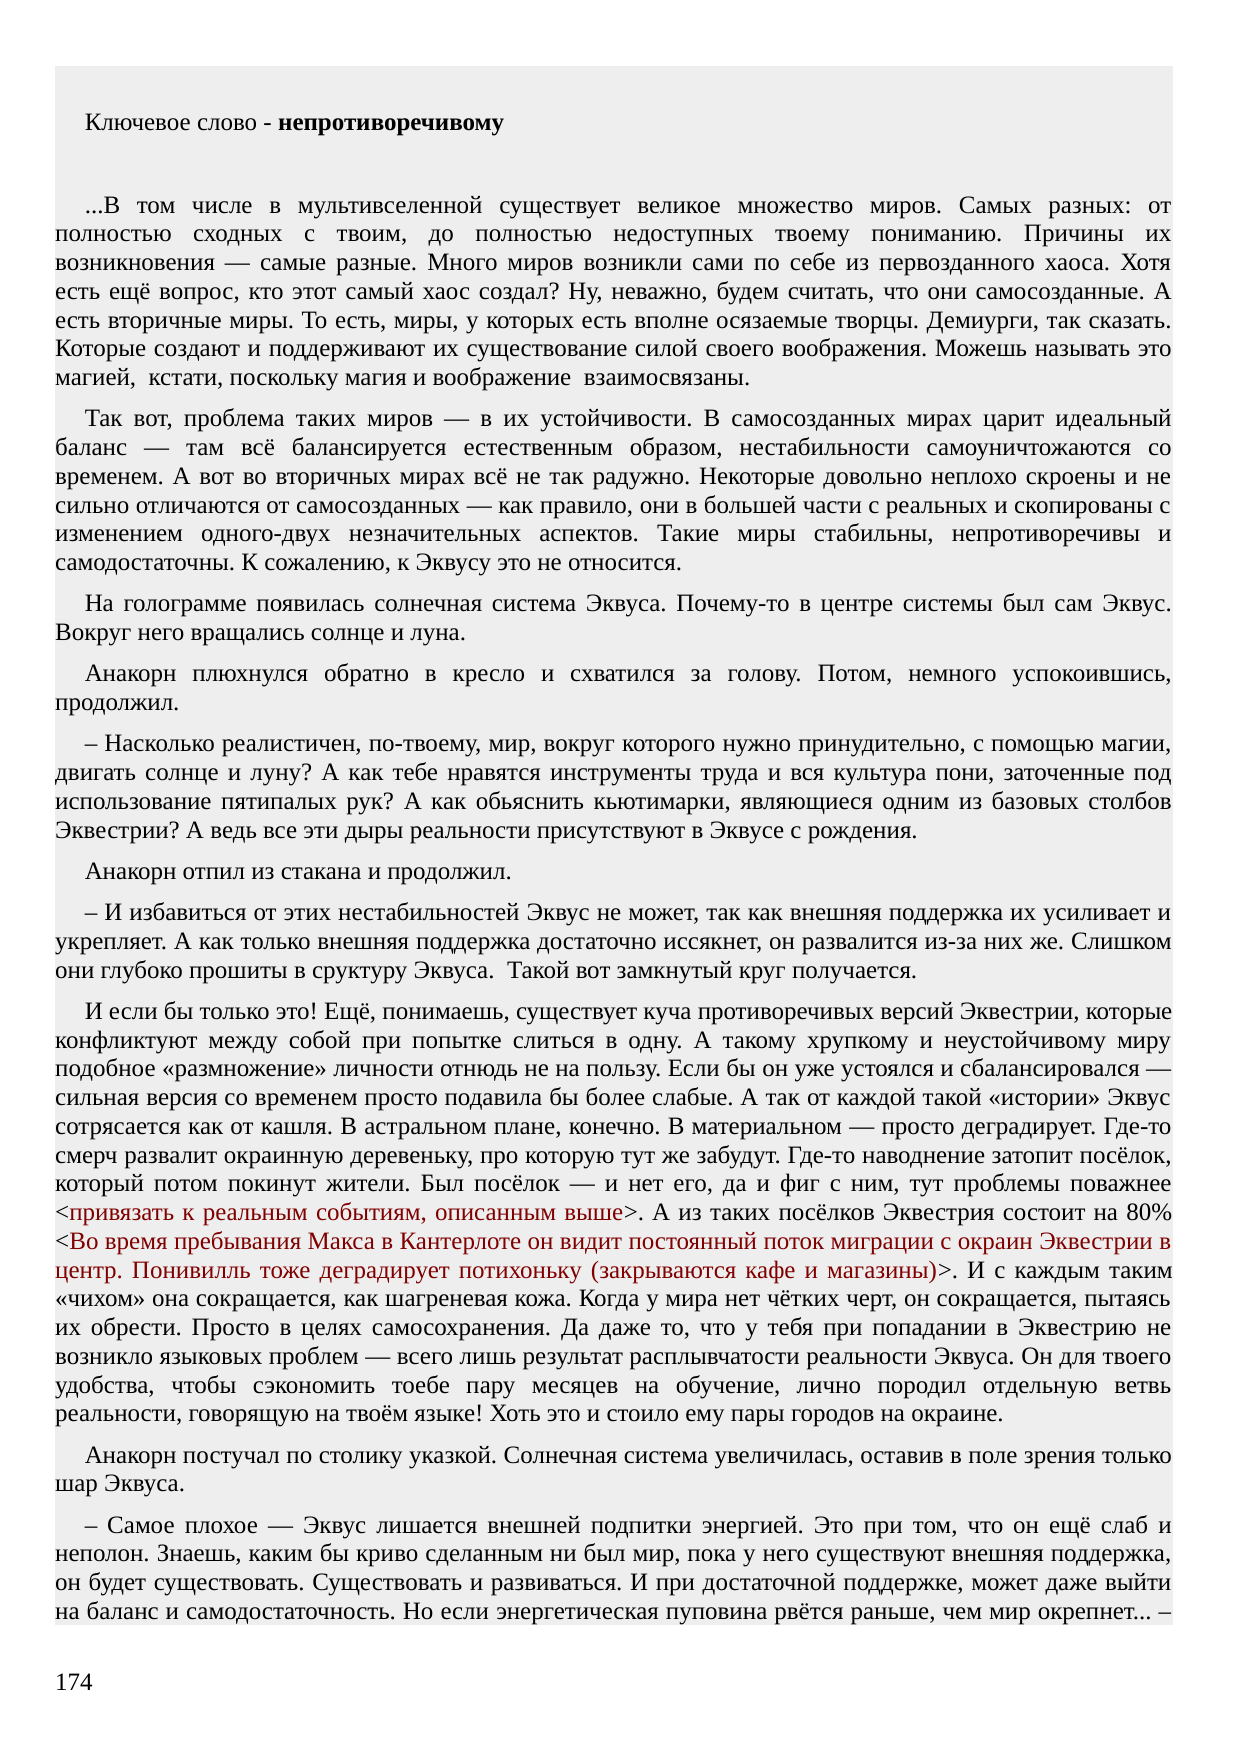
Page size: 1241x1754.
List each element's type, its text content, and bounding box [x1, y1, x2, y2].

text – И избавиться от этих нестабильностей Эквус не может, так как внешняя поддержка их усиливает и укрепляет. А как только внешняя поддержка достаточно иссякнет, он развалится из-за них же. Слишком они глубоко прошиты в сруктуру Эквуса. Такой вот замкнутый круг получается. [55, 897, 1173, 983]
text – Самое плохое — Эквус лишается внешней подпитки энергией. Это при том, что он ещё слаб и неполон. Знаешь, каким бы криво сделанным ни был мир, пока у него существуют внешняя поддержка, он будет существовать. Существовать и развиваться. И при достаточной поддержке, может даже выйти на баланс и самодостаточность. Но если энергетическая пуповина рвётся раньше, чем мир окрепнет... – [55, 1510, 1173, 1625]
text Анакорн отпил из стакана и продолжил. [55, 856, 1173, 885]
text И если бы только это! Ещё, понимаешь, существует куча противоречивых версий Эквестрии, которые конфликтуют между собой при попытке слиться в одну. А такому хрупкому и неустойчивому миру подобное «размножение» личности отнюдь не на пользу. Если бы он уже устоялся и сбалансировался — сильная версия со временем просто подавила бы более слабые. А так от каждой такой «истории» Эквус сотрясается как от кашля. В астральном плане, конечно. В материальном — просто деградирует. Где-то смерч развалит окраинную деревеньку, про которую тут же забудут. Где-то наводнение затопит посёлок, который потом покинут жители. Был посёлок — и нет его, да и фиг с ним, тут проблемы поважнее <привязать к реальным событиям, описанным выше>. А из таких посёлков Эквестрия состоит на 80% <Во время пребывания Макса в Кантерлоте он видит постоянный поток миграции с окраин Эквестрии в центр. Понивилль тоже деградирует потихоньку (закрываются кафе и магазины)>. И с каждым таким «чихом» она сокращается, как шагреневая кожа. Когда у мира нет чётких черт, он сокращается, пытаясь их обрести. Просто в целях самосохранения. Да даже то, что у тебя при попадании в Эквестрию не возникло языковых проблем — всего лишь результат расплывчатости реальности Эквуса. Он для твоего удобства, чтобы сэкономить тоебе пару месяцев на обучение, лично породил отдельную ветвь реальности, говорящую на твоём языке! Хоть это и стоило ему пары городов на окраине. [55, 996, 1173, 1427]
text Ключевое слово - непротиворечивому [55, 107, 1173, 136]
text На голограмме появилась солнечная система Эквуса. Почему-то в центре системы был сам Эквус. Вокруг него вращались солнце и луна. [55, 588, 1173, 646]
text Анакорн плюхнулся обратно в кресло и схватился за голову. Потом, немного успокоившись, продолжил. [55, 658, 1173, 716]
text – Насколько реалистичен, по-твоему, мир, вокруг которого нужно принудительно, с помощью магии, двигать солнце и луну? А как тебе нравятся инструменты труда и вся культура пони, заточенные под использование пятипалых рук? А как обьяснить кьютимарки, являющиеся одним из базовых столбов Эквестрии? А ведь все эти дыры реальности присутствуют в Эквусе с рождения. [55, 728, 1173, 843]
text Анакорн постучал по столику указкой. Солнечная система увеличилась, оставив в поле зрения только шар Эквуса. [55, 1440, 1173, 1497]
text Так вот, проблема таких миров — в их устойчивости. В самосозданных мирах царит идеальный баланс — там всё балансируется естественным образом, нестабильности самоуничтожаются со временем. А вот во вторичных мирах всё не так радужно. Некоторые довольно неплохо скроены и не сильно отличаются от самосозданных — как правило, они в большей части с реальных и скопированы с изменением одного-двух незначительных аспектов. Такие миры стабильны, непротиворечивы и самодостаточны. К сожалению, к Эквусу это не относится. [55, 403, 1173, 576]
text ...В том числе в мультивселенной существует великое множество миров. Самых разных: от полностью сходных с твоим, до полностью недоступных твоему пониманию. Причины их возникновения — самые разные. Много миров возникли сами по себе из первозданного хаоса. Хотя есть ещё вопрос, кто этот самый хаос создал? Ну, неважно, будем считать, что они самосозданные. А есть вторичные миры. То есть, миры, у которых есть вполне осязаемые творцы. Демиурги, так сказать. Которые создают и поддерживают их существование силой своего воображения. Можешь называть это магией, кстати, поскольку магия и воображение взаимосвязаны. [55, 190, 1173, 391]
